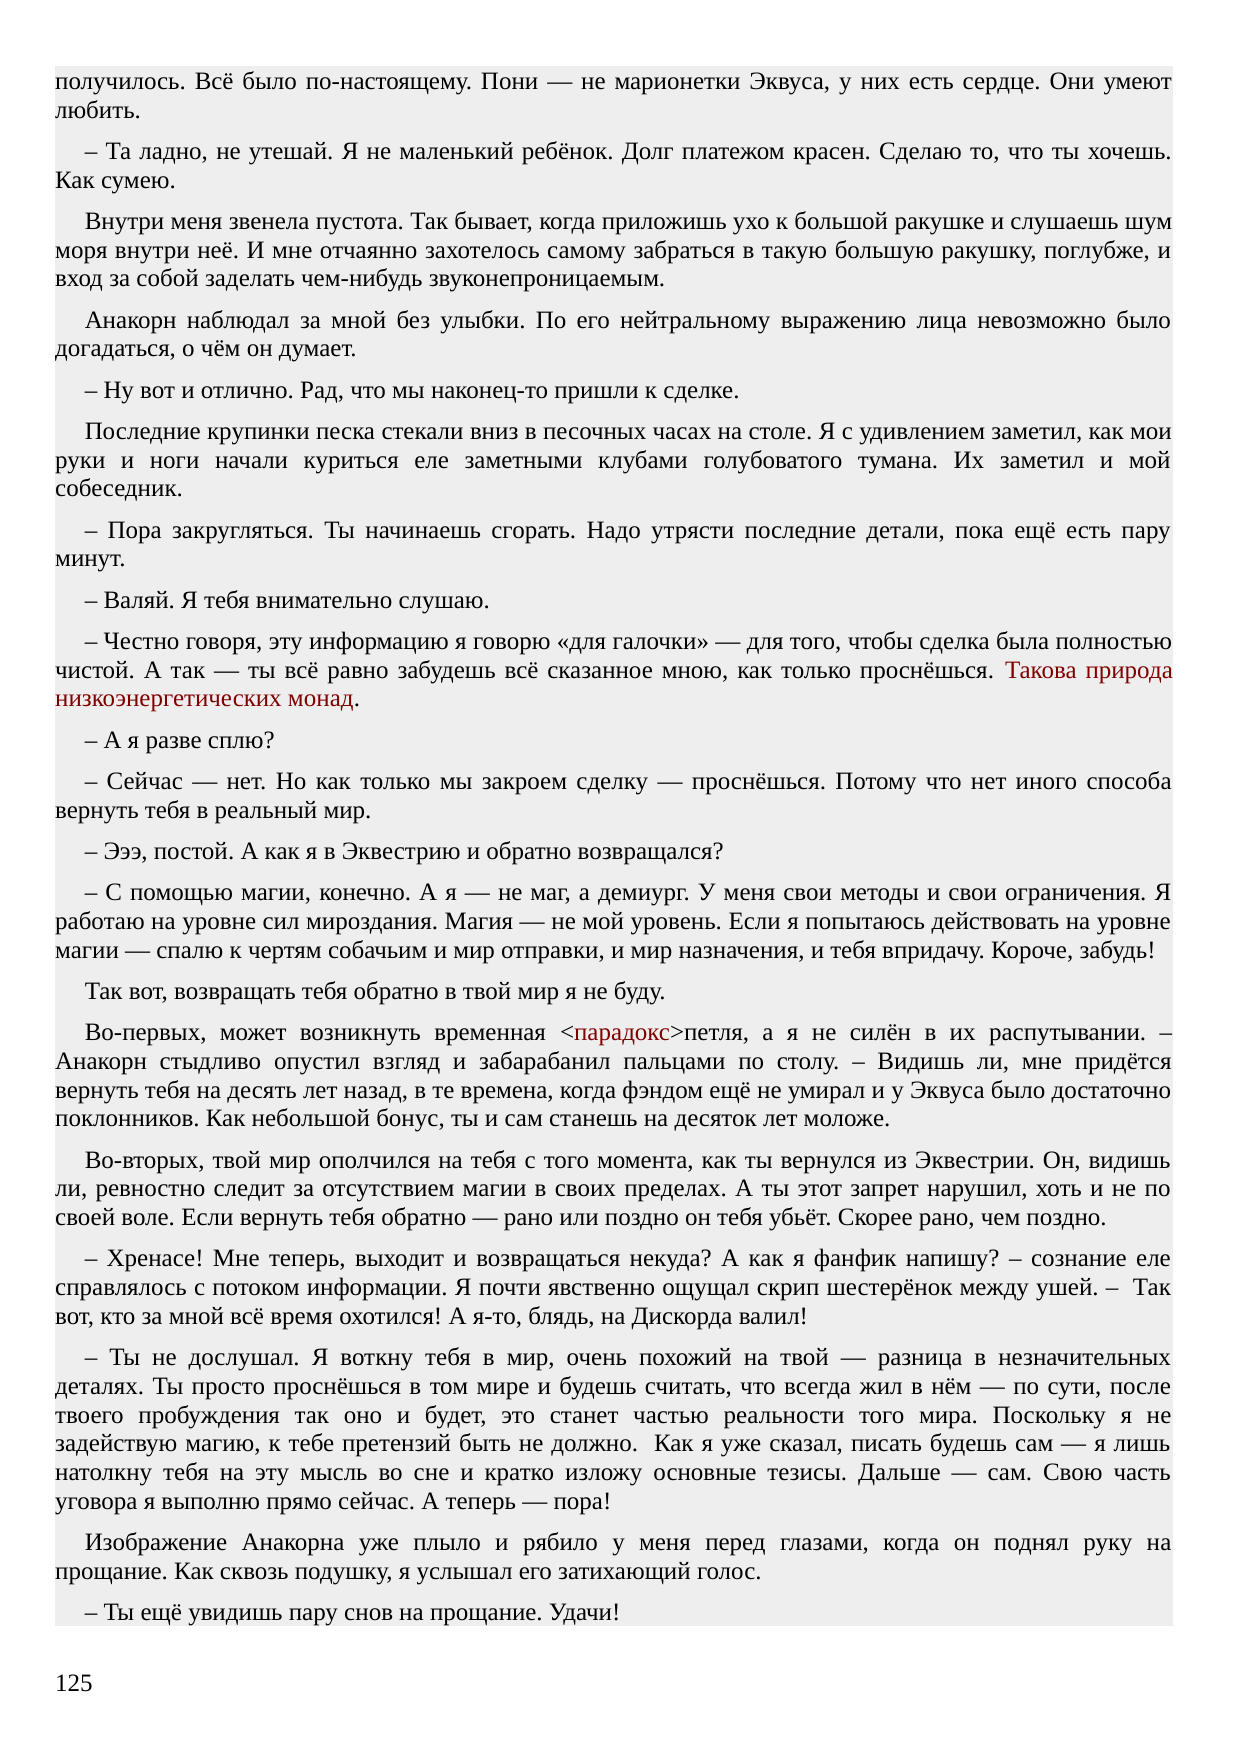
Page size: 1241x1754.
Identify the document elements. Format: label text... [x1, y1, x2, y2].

text Анакорн наблюдал за мной без улыбки. По его нейтральному выражению лица невозможно было догадаться, о чём он думает. [55, 305, 1173, 362]
text Так вот, возвращать тебя обратно в твой мир я не буду. [55, 976, 1173, 1005]
text – Ты не дослушал. Я воткну тебя в мир, очень похожий на твой — разница в незначительных деталях. Ты просто проснёшься в том мире и будешь считать, что всегда жил в нём — по сути, после твоего пробуждения так оно и будет, это станет частью реальности того мира. Поскольку я не задействую магию, к тебе претензий быть не должно. Как я уже сказал, писать будешь сам — я лишь натолкну тебя на эту мысль во сне и кратко изложу основные тезисы. Дальше — сам. Свою часть уговора я выполню прямо сейчас. А теперь — пора! [55, 1342, 1173, 1515]
text получилось. Всё было по-настоящему. Пони — не марионетки Эквуса, у них есть сердце. Они умеют любить. [55, 66, 1173, 123]
text – Пора закругляться. Ты начинаешь сгорать. Надо утрясти последние детали, пока ещё есть пару минут. [55, 515, 1173, 572]
text – Ты ещё увидишь пару снов на прощание. Удачи! [55, 1597, 1173, 1626]
text – Хренасе! Мне теперь, выходит и возвращаться некуда? А как я фанфик напишу? – сознание еле справлялось с потоком информации. Я почти явственно ощущал скрип шестерёнок между ушей. – Так вот, кто за мной всё время охотился! А я-то, блядь, на Дискорда валил! [55, 1243, 1173, 1330]
text – Честно говоря, эту информацию я говорю «для галочки» — для того, чтобы сделка была полностью чистой. А так — ты всё равно забудешь всё сказанное мною, как только проснёшься. Такова природа низкоэнергетических монад. [55, 626, 1173, 712]
text Внутри меня звенела пустота. Так бывает, когда приложишь ухо к большой ракушке и слушаешь шум моря внутри неё. И мне отчаянно захотелось самому забраться в такую большую ракушку, поглубже, и вход за собой заделать чем-нибудь звуконепроницаемым. [55, 206, 1173, 292]
text – Ну вот и отлично. Рад, что мы наконец-то пришли к сделке. [55, 375, 1173, 403]
text – Валяй. Я тебя внимательно слушаю. [55, 585, 1173, 613]
text Во-первых, может возникнуть временная <парадокс>петля, а я не силён в их распутывании. – Анакорн стыдливо опустил взгляд и забарабанил пальцами по столу. – Видишь ли, мне придётся вернуть тебя на десять лет назад, в те времена, когда фэндом ещё не умирал и у Эквуса было достаточно поклонников. Как небольшой бонус, ты и сам станешь на десяток лет моложе. [55, 1017, 1173, 1132]
text – А я разве сплю? [55, 725, 1173, 753]
text – Сейчас — нет. Но как только мы закроем сделку — проснёшься. Потому что нет иного способа вернуть тебя в реальный мир. [55, 766, 1173, 823]
text – С помощью магии, конечно. А я — не маг, а демиург. У меня свои методы и свои ограничения. Я работаю на уровне сил мироздания. Магия — не мой уровень. Если я попытаюсь действовать на уровне магии — спалю к чертям собачьим и мир отправки, и мир назначения, и тебя впридачу. Короче, забудь! [55, 877, 1173, 963]
text Изображение Анакорна уже плыло и рябило у меня перед глазами, когда он поднял руку на прощание. Как сквозь подушку, я услышал его затихающий голос. [55, 1527, 1173, 1585]
text Во-вторых, твой мир ополчился на тебя с того момента, как ты вернулся из Эквестрии. Он, видишь ли, ревностно следит за отсутствием магии в своих пределах. А ты этот запрет нарушил, хоть и не по своей воле. Если вернуть тебя обратно — рано или поздно он тебя убьёт. Скорее рано, чем поздно. [55, 1145, 1173, 1231]
text – Эээ, постой. А как я в Эквестрию и обратно возвращался? [55, 836, 1173, 865]
text Последние крупинки песка стекали вниз в песочных часах на столе. Я с удивлением заметил, как мои руки и ноги начали куриться еле заметными клубами голубоватого тумана. Их заметил и мой собеседник. [55, 416, 1173, 502]
text – Та ладно, не утешай. Я не маленький ребёнок. Долг платежом красен. Сделаю то, что ты хочешь. Как сумею. [55, 136, 1173, 193]
